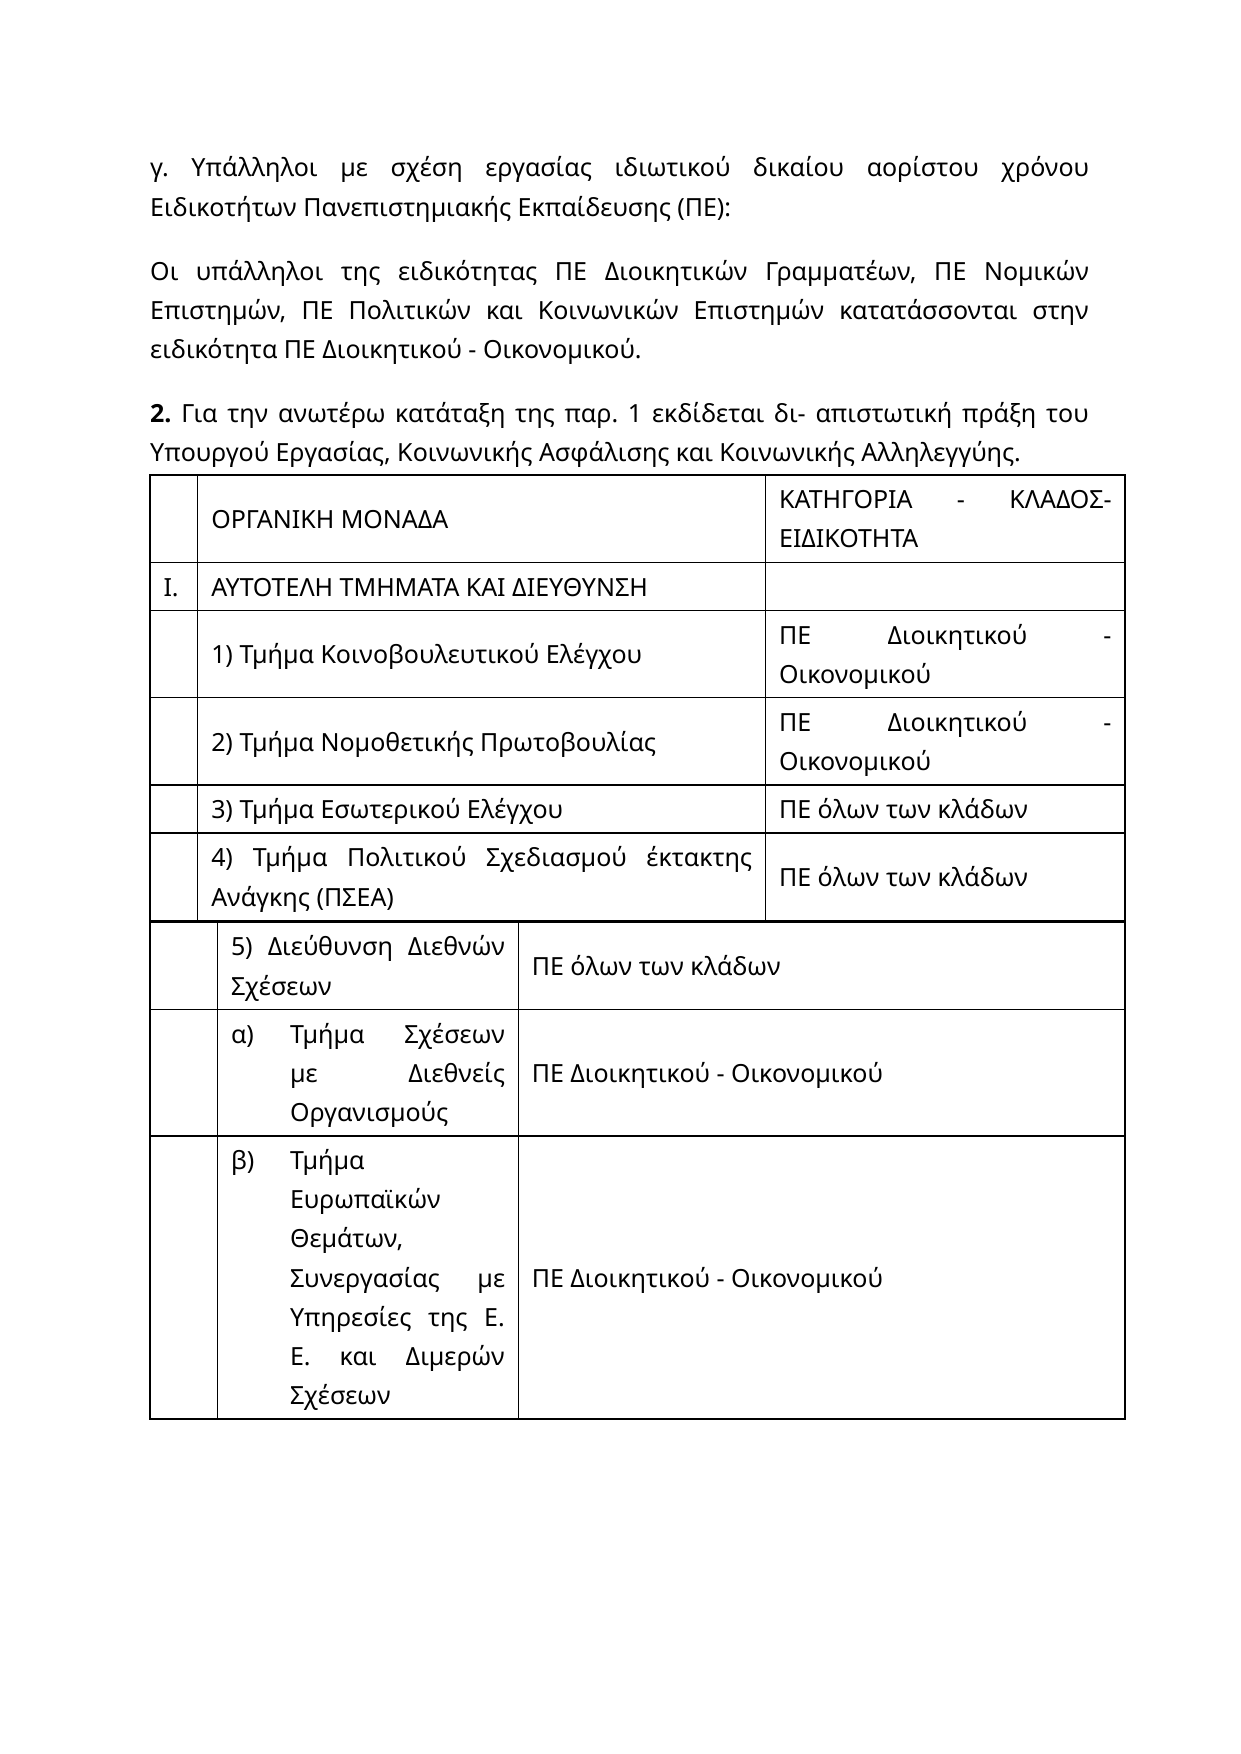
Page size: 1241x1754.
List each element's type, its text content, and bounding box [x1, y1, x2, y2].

table_cell [151, 1010, 217, 1135]
table_header ΟΡΓΑΝΙΚΗ ΜΟΝΑΔΑ [198, 476, 765, 561]
table_cell ΠΕ Διοικητικού - Οικονομικού [766, 611, 1124, 697]
table_cell β) Τμήμα Ευρωπαϊκών Θεμάτων, Συνεργασίας με Υπηρεσίες της Ε. Ε. και Διμερών Σχέσεων [218, 1137, 518, 1418]
text γ. Υπάλληλοι με σχέση εργασίας ιδιωτικού δικαίου αορίστου χρόνου Ειδικοτήτων Πανεπιστημιακής Εκπαίδευσης (ΠΕ): [150, 150, 1090, 223]
table_cell ΑΥΤΟΤΕΛΗ ΤΜΗΜΑΤΑ ΚΑΙ ΔΙΕΥΘΥΝΣΗ [198, 563, 765, 609]
table_cell 4) Τμήμα Πολιτικού Σχεδιασμού έκτακτης Ανάγκης (ΠΣΕΑ) [198, 834, 765, 919]
table_header ΚΑΤΗΓΟΡΙΑ - ΚΛΑΔΟΣ-ΕΙΔΙΚΟΤΗΤΑ [766, 476, 1124, 561]
table_header ΠΕ όλων των κλάδων [519, 923, 1124, 1008]
table_cell I. [151, 563, 197, 609]
table_cell 1) Τμήμα Κοινοβουλευτικού Ελέγχου [198, 611, 765, 697]
table_cell ΠΕ Διοικητικού - Οικονομικού [519, 1137, 1124, 1418]
table_cell α) Τμήμα Σχέσεων με Διεθνείς Οργανισμούς [218, 1010, 518, 1135]
table_cell [151, 1137, 217, 1418]
table_cell ΠΕ όλων των κλάδων [766, 834, 1124, 919]
table_cell ΠΕ Διοικητικού - Οικονομικού [519, 1010, 1124, 1135]
table_cell [151, 786, 197, 832]
table_header [151, 923, 217, 1008]
table_cell [766, 563, 1124, 609]
table_cell [151, 611, 197, 697]
table_cell [151, 698, 197, 784]
text Οι υπάλληλοι της ειδικότητας ΠΕ Διοικητικών Γραμματέων, ΠΕ Νομικών Επιστημών, ΠΕ Πολιτικών και Κοινωνικών Επιστημών κατατάσσονται στην ειδικότητα ΠΕ Διοικητικού - Οικονομικού. [150, 253, 1090, 366]
table_cell 2) Τμήμα Νομοθετικής Πρωτοβουλίας [198, 698, 765, 784]
table_cell ΠΕ Διοικητικού - Οικονομικού [766, 698, 1124, 784]
text 2. Για την ανωτέρω κατάταξη της παρ. 1 εκδίδεται δι- απιστωτική πράξη του Υπουργού Εργασίας, Κοινωνικής Ασφάλισης και Κοινωνικής Αλληλεγγύης. [150, 396, 1090, 469]
table_cell 3) Τμήμα Εσωτερικού Ελέγχου [198, 786, 765, 832]
table_cell ΠΕ όλων των κλάδων [766, 786, 1124, 832]
table_header 5) Διεύθυνση Διεθνών Σχέσεων [218, 923, 518, 1008]
table_header [151, 476, 197, 561]
table_cell [151, 834, 197, 919]
